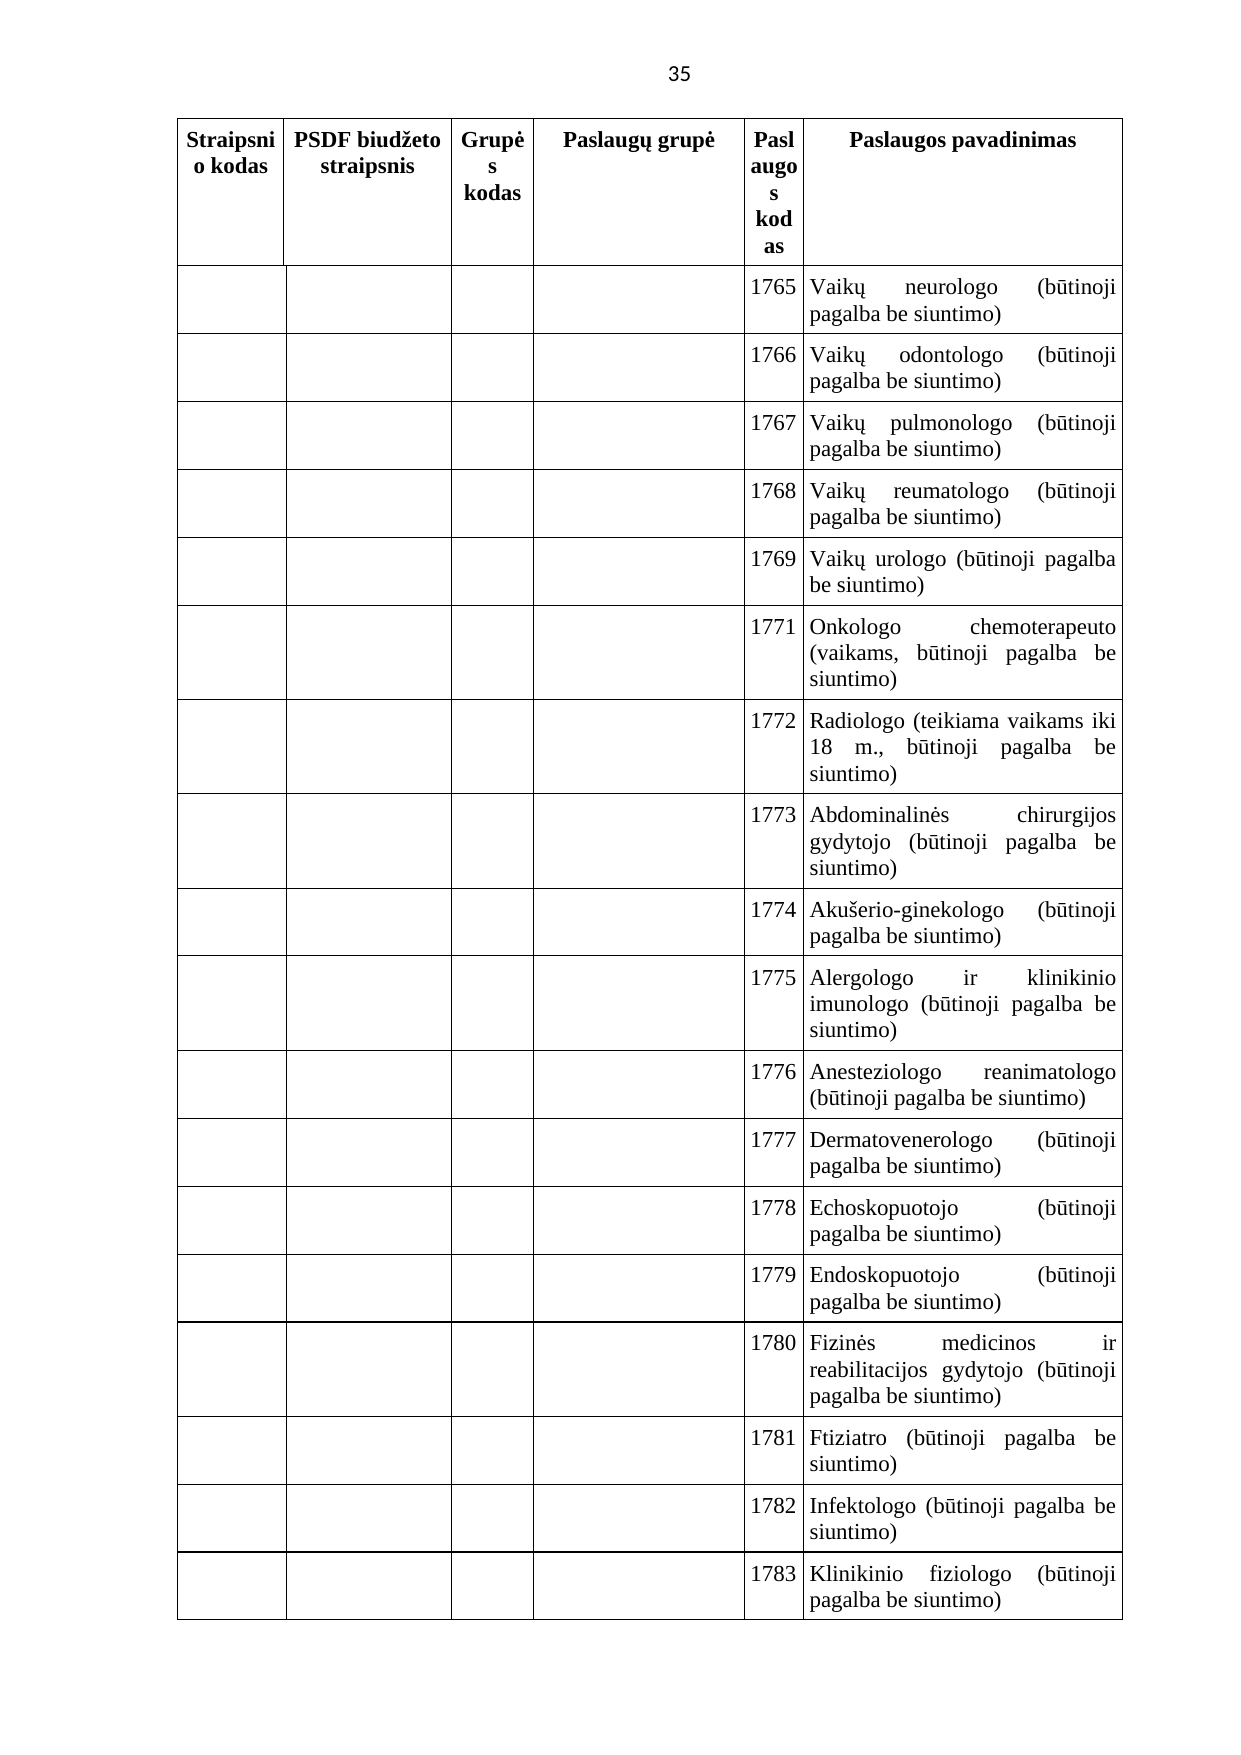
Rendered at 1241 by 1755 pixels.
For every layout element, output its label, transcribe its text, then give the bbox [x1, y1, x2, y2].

table_header Paslaugų grupė [534, 119, 744, 265]
table_cell Vaikų pulmonologo (būtinoji pagalba be siuntimo) [804, 402, 1122, 469]
table_cell [287, 1119, 451, 1186]
table_cell 1777 [745, 1119, 803, 1186]
table_cell [287, 606, 451, 699]
table_cell [287, 1255, 451, 1321]
table_cell [287, 1417, 451, 1483]
table_cell [287, 538, 451, 605]
table_cell [452, 1051, 533, 1118]
table_cell [534, 1119, 744, 1186]
table_cell 1781 [745, 1417, 803, 1483]
table_cell [287, 700, 451, 793]
table_cell Ftiziatro (būtinoji pagalba be siuntimo) [804, 1417, 1122, 1483]
table_cell [452, 1417, 533, 1483]
table_cell [534, 1417, 744, 1483]
table_cell Vaikų odontologo (būtinoji pagalba be siuntimo) [804, 334, 1122, 401]
table_cell [287, 1323, 451, 1416]
table_cell [178, 700, 286, 793]
table_cell [287, 1485, 451, 1551]
table_cell [287, 266, 451, 333]
table_cell [534, 1255, 744, 1321]
table_cell Alergologo ir klinikinio imunologo (būtinoji pagalba be siuntimo) [804, 956, 1122, 1050]
table_cell [534, 470, 744, 537]
table_cell [178, 1553, 286, 1619]
table_cell [452, 606, 533, 699]
table_cell Radiologo (teikiama vaikams iki 18 m., būtinoji pagalba be siuntimo) [804, 700, 1122, 793]
table_cell [178, 538, 286, 605]
table_header Paslaugos pavadinimas [804, 119, 1122, 265]
table_cell [534, 889, 744, 955]
table_cell [287, 794, 451, 887]
table_cell [534, 1553, 744, 1619]
table_cell [534, 956, 744, 1050]
table_cell [287, 1051, 451, 1118]
table_cell [452, 1485, 533, 1551]
table_cell Vaikų urologo (būtinoji pagalba be siuntimo) [804, 538, 1122, 605]
table_cell Infektologo (būtinoji pagalba be siuntimo) [804, 1485, 1122, 1551]
table_cell [178, 889, 286, 955]
table_cell [452, 402, 533, 469]
table_cell [452, 266, 533, 333]
table_cell [178, 794, 286, 887]
table_cell [452, 700, 533, 793]
table_cell [534, 1187, 744, 1253]
table_cell [178, 956, 286, 1050]
table_cell [452, 889, 533, 955]
table_cell [178, 1255, 286, 1321]
table_cell [534, 1323, 744, 1416]
table_cell [452, 1323, 533, 1416]
table_cell [452, 470, 533, 537]
table_cell [452, 1187, 533, 1253]
table_cell 1765 [745, 266, 803, 333]
table_cell [287, 956, 451, 1050]
table_cell [178, 1485, 286, 1551]
table_cell [534, 700, 744, 793]
table_cell [178, 1323, 286, 1416]
table_cell 1779 [745, 1255, 803, 1321]
table_cell [178, 1051, 286, 1118]
table_cell Echoskopuotojo (būtinoji pagalba be siuntimo) [804, 1187, 1122, 1253]
table_cell Vaikų neurologo (būtinoji pagalba be siuntimo) [804, 266, 1122, 333]
table_cell [287, 470, 451, 537]
table_cell 1783 [745, 1553, 803, 1619]
table_cell Anesteziologo reanimatologo (būtinoji pagalba be siuntimo) [804, 1051, 1122, 1118]
table_cell Endoskopuotojo (būtinoji pagalba be siuntimo) [804, 1255, 1122, 1321]
table_cell 1775 [745, 956, 803, 1050]
table_cell Fizinės medicinos ir reabilitacijos gydytojo (būtinoji pagalba be siuntimo) [804, 1323, 1122, 1416]
table_cell [534, 266, 744, 333]
table_cell [178, 1187, 286, 1253]
table_cell 1774 [745, 889, 803, 955]
table_cell Vaikų reumatologo (būtinoji pagalba be siuntimo) [804, 470, 1122, 537]
table_cell [452, 1255, 533, 1321]
table_cell Dermatovenerologo (būtinoji pagalba be siuntimo) [804, 1119, 1122, 1186]
table_cell [534, 606, 744, 699]
table_cell [287, 1553, 451, 1619]
table_cell [452, 794, 533, 887]
table_cell 1772 [745, 700, 803, 793]
table_cell 1769 [745, 538, 803, 605]
table_cell [452, 1553, 533, 1619]
table_cell [534, 334, 744, 401]
table_cell [452, 1119, 533, 1186]
table_cell [534, 1485, 744, 1551]
table_cell 1767 [745, 402, 803, 469]
table_cell [178, 266, 286, 333]
table_header PSDF biudžeto straipsnis [284, 119, 451, 265]
table_cell 1778 [745, 1187, 803, 1253]
table_cell [534, 1051, 744, 1118]
table_cell [178, 402, 286, 469]
table_cell 1766 [745, 334, 803, 401]
table_cell 1782 [745, 1485, 803, 1551]
table_cell [452, 956, 533, 1050]
table_cell 1776 [745, 1051, 803, 1118]
table_cell [287, 334, 451, 401]
table_cell 1773 [745, 794, 803, 887]
table_cell [287, 889, 451, 955]
table_cell [287, 1187, 451, 1253]
table_cell 1771 [745, 606, 803, 699]
table_cell Abdominalinės chirurgijos gydytojo (būtinoji pagalba be siuntimo) [804, 794, 1122, 887]
table_cell [534, 794, 744, 887]
table_cell [452, 538, 533, 605]
table_header Straipsnio kodas [178, 119, 283, 265]
table_cell 1768 [745, 470, 803, 537]
table_cell [452, 334, 533, 401]
table_cell [178, 1119, 286, 1186]
table_cell [534, 402, 744, 469]
table_header Grupės kodas [452, 119, 533, 265]
table_cell [178, 606, 286, 699]
table_cell [178, 470, 286, 537]
table_cell Klinikinio fiziologo (būtinoji pagalba be siuntimo) [804, 1553, 1122, 1619]
table_cell [178, 334, 286, 401]
table_cell [178, 1417, 286, 1483]
table_header Paslaugos kodas [745, 119, 803, 265]
table_cell [287, 402, 451, 469]
table_cell [534, 538, 744, 605]
table_cell 1780 [745, 1323, 803, 1416]
table_cell Akušerio-ginekologo (būtinoji pagalba be siuntimo) [804, 889, 1122, 955]
table_cell Onkologo chemoterapeuto (vaikams, būtinoji pagalba be siuntimo) [804, 606, 1122, 699]
